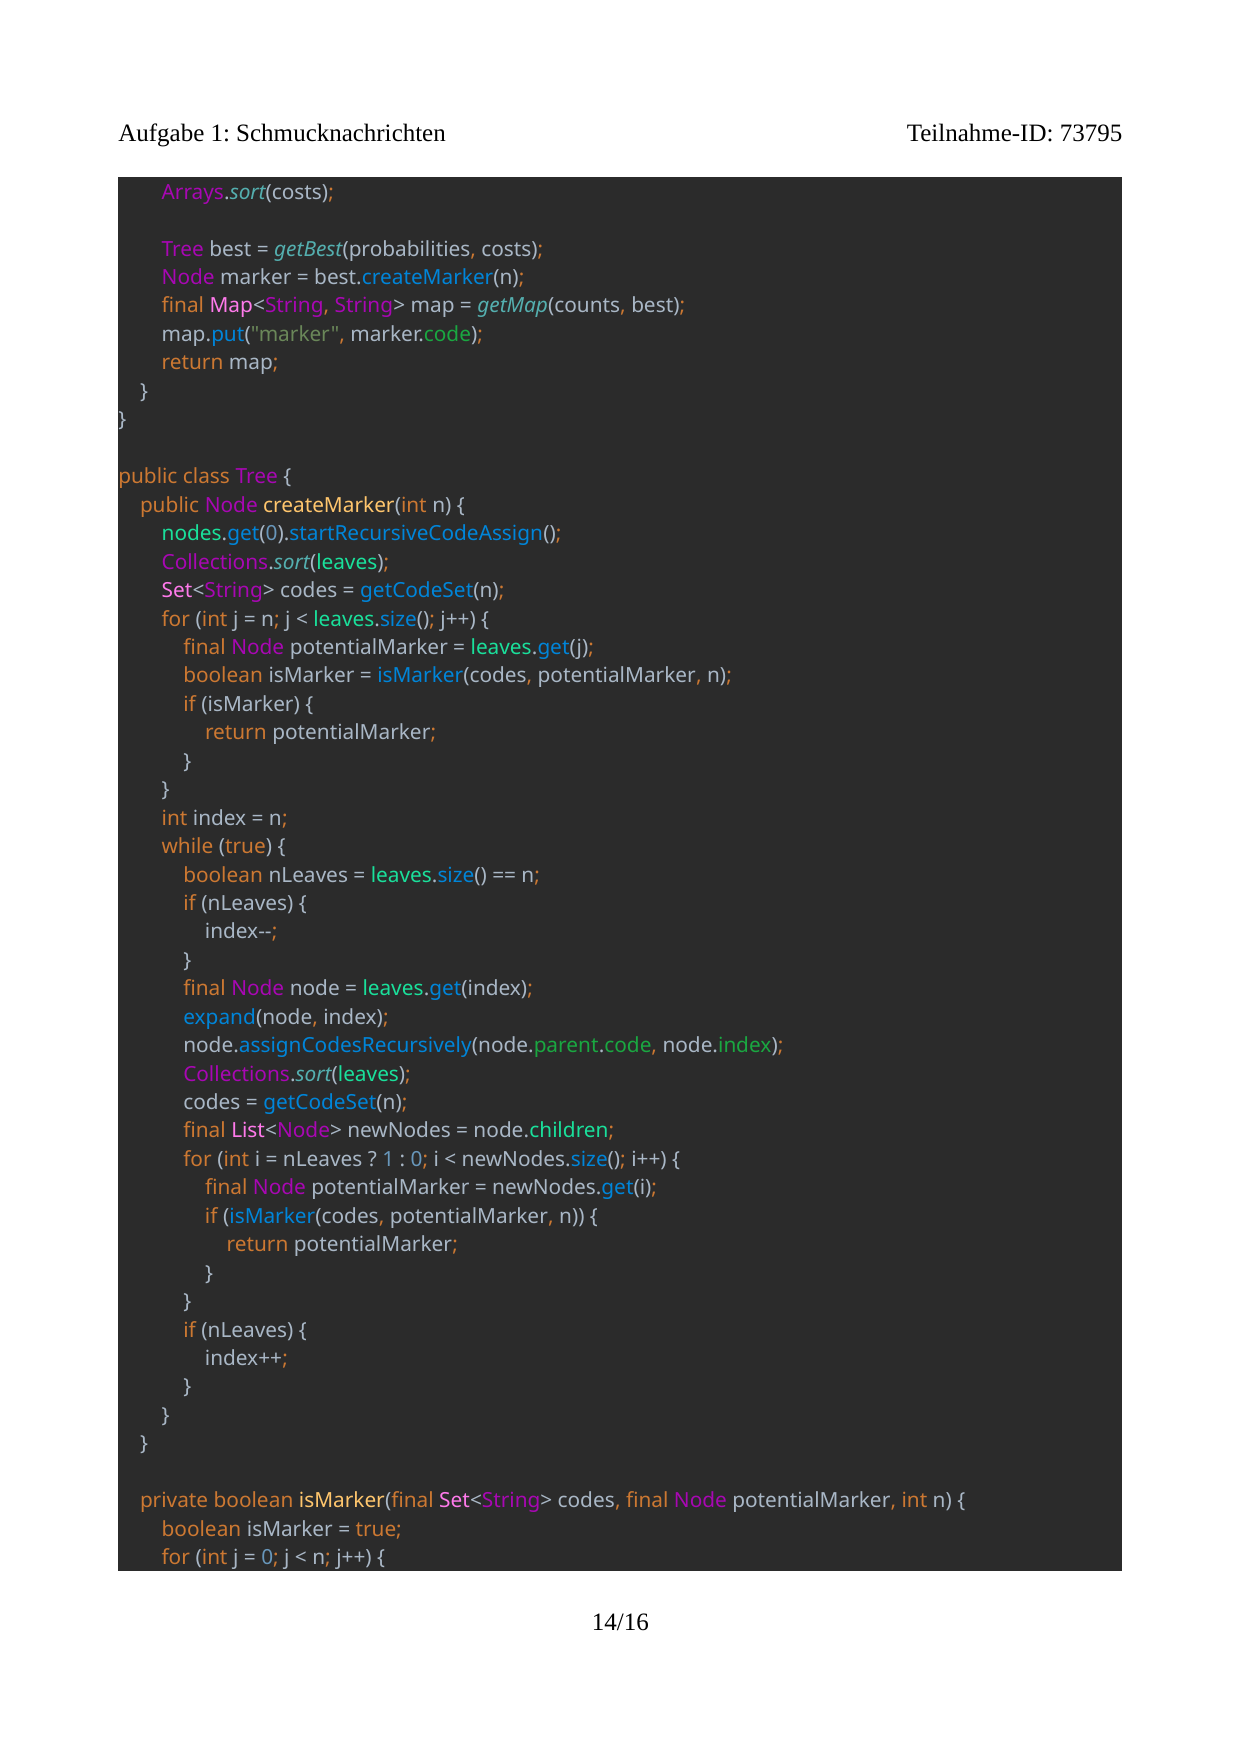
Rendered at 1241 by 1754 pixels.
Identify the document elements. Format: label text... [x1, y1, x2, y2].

text public class Tree { [118, 462, 1122, 490]
text public Node createMarker(int n) { nodes.get(0).startRecursiveCodeAssign(); Collections.sort(leaves); Set<String> codes = getCodeSet(n); for (int j = n; j < leaves.size(); j++) { final Node potentialMarker = leaves.get(j); boolean isMarker = isMarker(codes, potentialMarker, n); if (isMarker) { return potentialMarker; } } int index = n; while (true) { boolean nLeaves = leaves.size() == n; if (nLeaves) { index--; } final Node node = leaves.get(index); expand(node, index); node.assignCodesRecursively(node.parent.code, node.index); Collections.sort(leaves); codes = getCodeSet(n); final List<Node> newNodes = node.children; for (int i = nLeaves ? 1 : 0; i < newNodes.size(); i++) { final Node potentialMarker = newNodes.get(i); if (isMarker(codes, potentialMarker, n)) { return potentialMarker; } } if (nLeaves) { index++; } } } [118, 490, 1122, 1457]
text Arrays.sort(costs); Tree best = getBest(probabilities, costs); Node marker = best.createMarker(n); final Map<String, String> map = getMap(counts, best); map.put("marker", marker.code); return map; } [118, 177, 1122, 404]
text private boolean isMarker(final Set<String> codes, final Node potentialMarker, int n) { boolean isMarker = true; for (int j = 0; j < n; j++) { [118, 1486, 1122, 1571]
text } [118, 404, 1122, 433]
